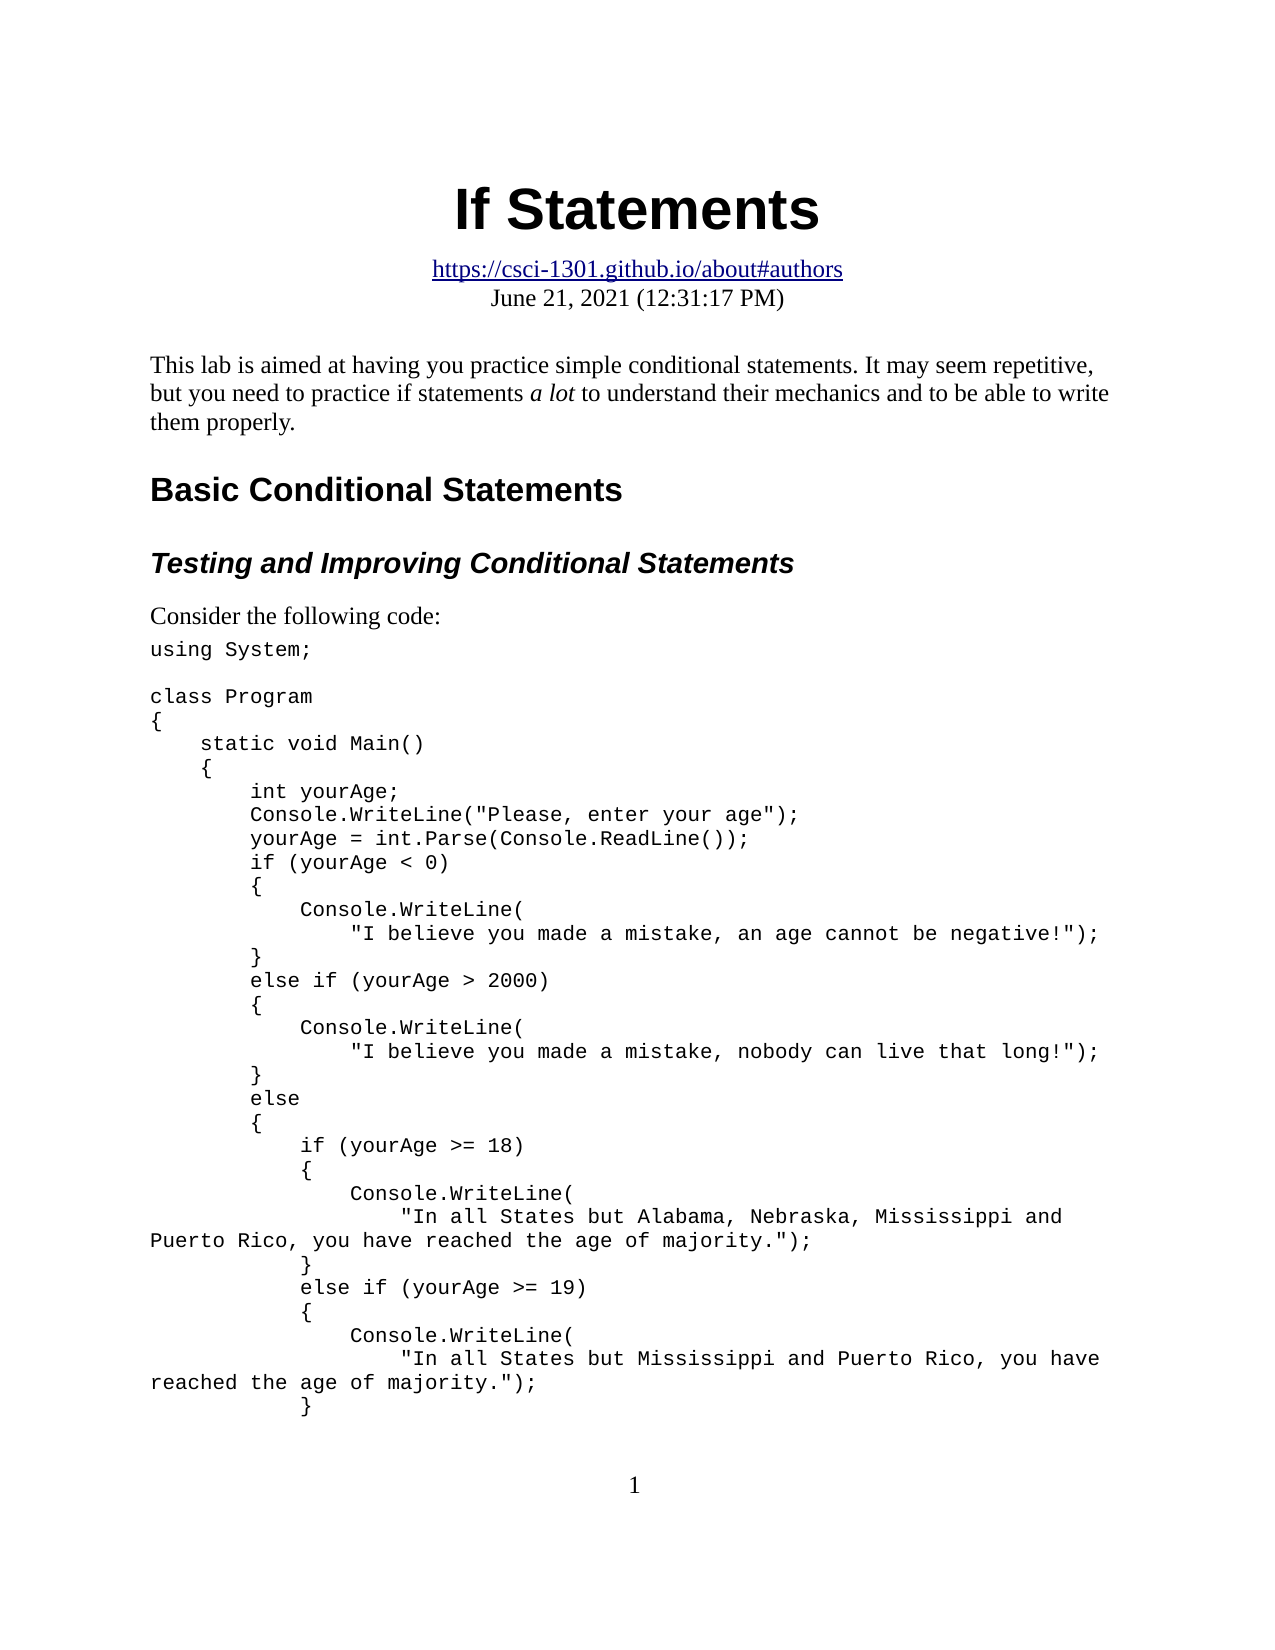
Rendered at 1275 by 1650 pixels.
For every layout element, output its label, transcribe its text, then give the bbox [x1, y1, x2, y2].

text { [150, 1112, 1125, 1135]
text Console.WriteLine( [150, 1017, 1125, 1041]
text { [150, 993, 1125, 1017]
text else if (yourAge >= 19) [150, 1277, 1125, 1301]
text if (yourAge < 0) [150, 852, 1125, 875]
text { [150, 710, 1125, 733]
text "In all States but Alabama, Nebraska, Mississippi and Puerto Rico, you have reached the age of majority."); [150, 1206, 1125, 1254]
text { [150, 757, 1125, 781]
text class Program [150, 686, 1125, 710]
text else if (yourAge > 2000) [150, 970, 1125, 993]
subtitle Basic Conditional Statements [150, 470, 1125, 509]
text yourAge = int.Parse(Console.ReadLine()); [150, 828, 1125, 852]
text This lab is aimed at having you practice simple conditional statements. It may seem repetitive, but you need to practice if statements a lot to understand their mechanics and to be able to write them properly. [150, 350, 1125, 436]
text Console.WriteLine( [150, 1324, 1125, 1348]
text June 21, 2021 (12:31:17 PM) [150, 283, 1125, 312]
text if (yourAge >= 18) [150, 1135, 1125, 1159]
text Console.WriteLine("Please, enter your age"); [150, 804, 1125, 828]
text } [150, 1396, 1125, 1419]
text "I believe you made a mistake, an age cannot be negative!"); [150, 923, 1125, 946]
text Console.WriteLine( [150, 899, 1125, 923]
text Console.WriteLine( [150, 1183, 1125, 1206]
text using System; [150, 639, 1125, 662]
text } [150, 1254, 1125, 1277]
text "I believe you made a mistake, nobody can live that long!"); [150, 1041, 1125, 1064]
text { [150, 875, 1125, 899]
text } [150, 1064, 1125, 1088]
text Consider the following code: [150, 601, 1125, 630]
text static void Main() [150, 733, 1125, 757]
title If Statements [150, 175, 1125, 242]
text { [150, 1159, 1125, 1183]
text "In all States but Mississippi and Puerto Rico, you have reached the age of majority."); [150, 1348, 1125, 1396]
text else [150, 1088, 1125, 1112]
text int yourAge; [150, 781, 1125, 804]
text } [150, 946, 1125, 970]
subtitle Testing and Improving Conditional Statements [150, 546, 1125, 580]
text { [150, 1301, 1125, 1324]
text https://csci-1301.github.io/about#authors [150, 254, 1125, 283]
